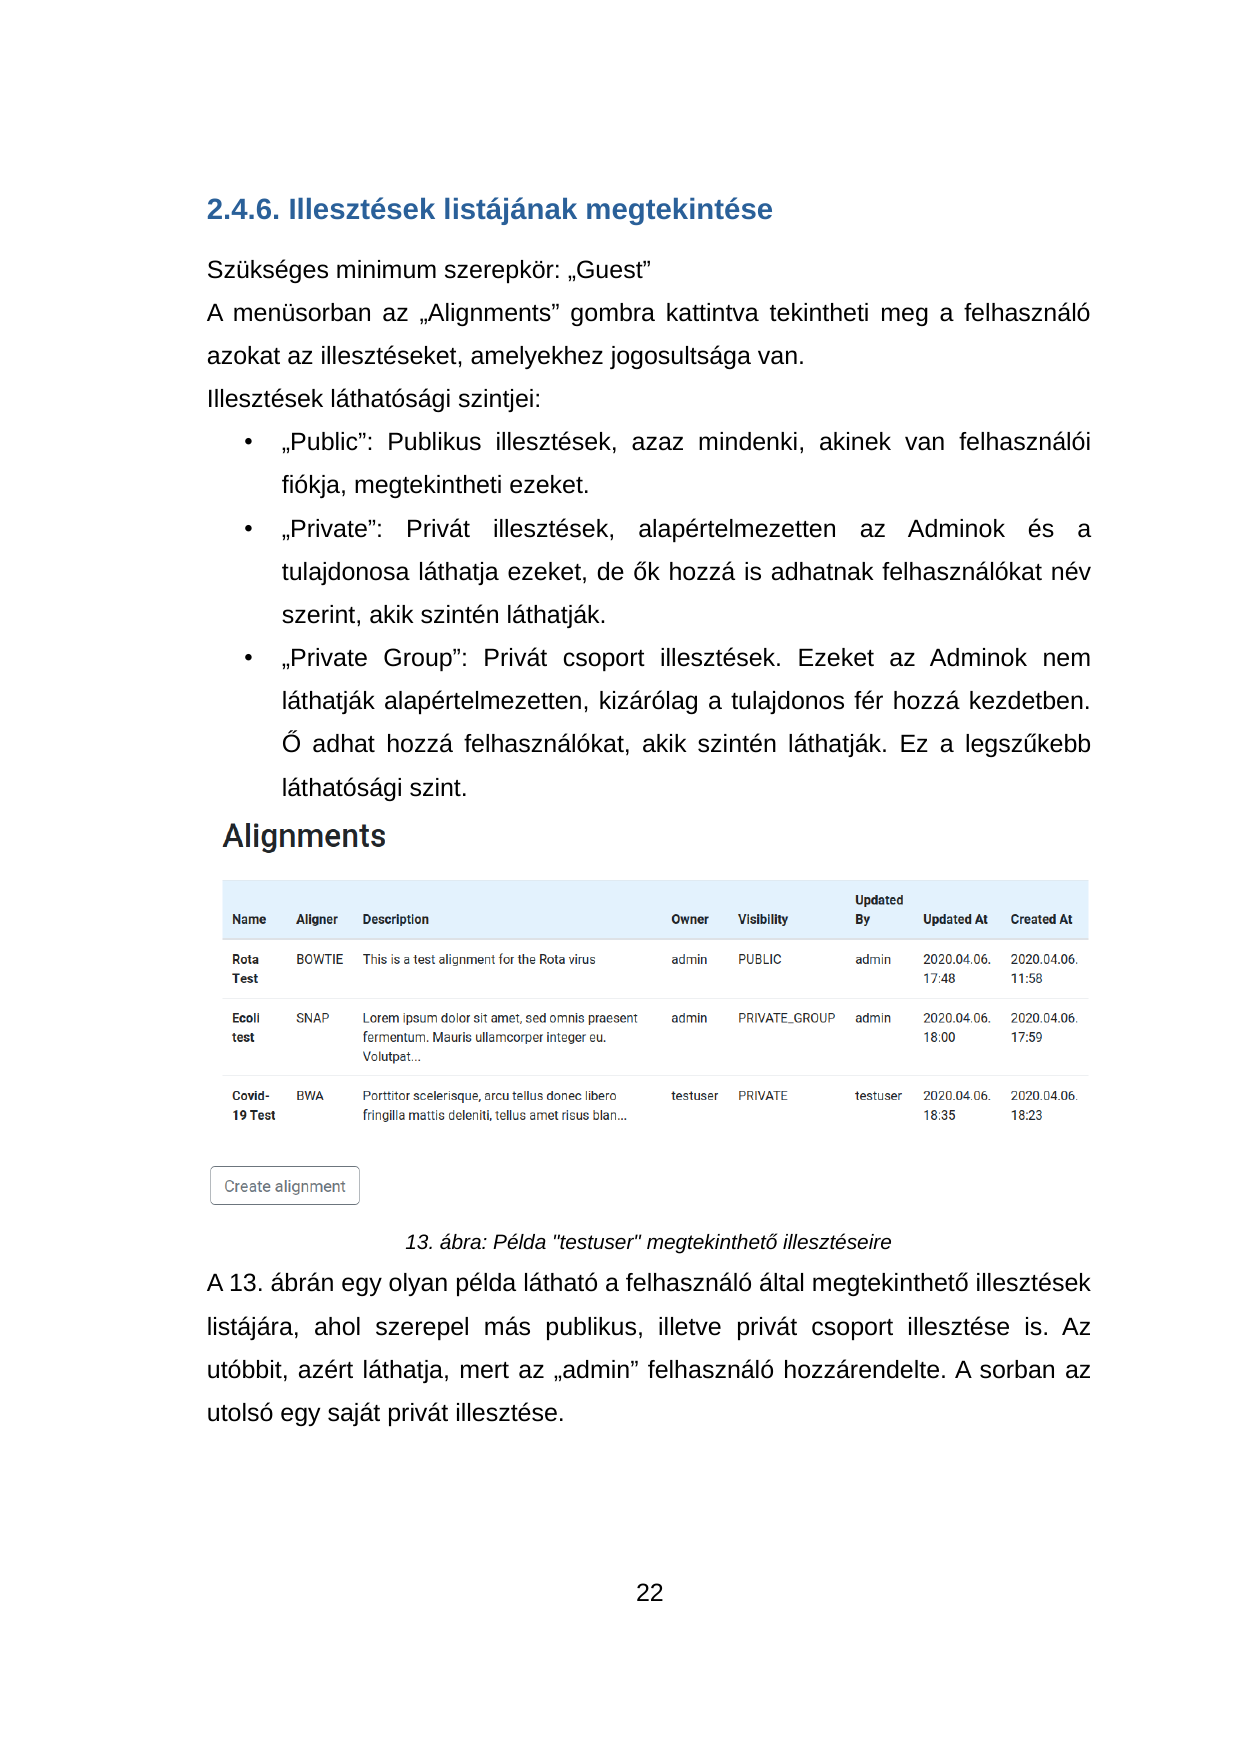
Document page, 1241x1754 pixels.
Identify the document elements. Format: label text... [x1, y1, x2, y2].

text A 13. ábrán egy olyan példa látható a felhasználó által megtekinthető illesztések listájára, ahol szerepel más publikus, illetve privát csoport illesztése is. Az utóbbit, azért láthatja, mert az „admin” felhasználó hozzárendelte. A sorban az utolsó egy saját privát illesztése. [207, 1254, 1093, 1427]
text Illesztések láthatósági szintjei: [207, 384, 1093, 413]
text A menüsorban az „Alignments” gombra kattintva tekintheti meg a felhasználó azokat az illesztéseket, amelyekhez jogosultsága van. [207, 298, 1093, 370]
list „Public”: Publikus illesztések, azaz mindenki, akinek van felhasználói fiókja, megtekintheti ezeket. [244, 427, 1093, 499]
text 13. ábra: Példa "testuser" megtekinthető illesztéseire [207, 1214, 1093, 1254]
list „Private Group”: Privát csoport illesztések. Ezeket az Adminok nem láthatják alapértelmezetten, kizárólag a tulajdonos fér hozzá kezdetben. Ő adhat hozzá felhasználókat, akik szintén láthatják. Ez a legszűkebb láthatósági szint. [244, 643, 1093, 801]
text Szükséges minimum szerepkör: „Guest” [207, 255, 1093, 283]
list „Private”: Privát illesztések, alapértelmezetten az Adminok és a tulajdonosa láthatja ezeket, de ők hozzá is adhatnak felhasználókat név szerint, akik szintén láthatják. [244, 514, 1093, 629]
picture [206, 815, 1093, 1214]
subtitle Illesztések listájának megtekintése [207, 192, 1093, 225]
